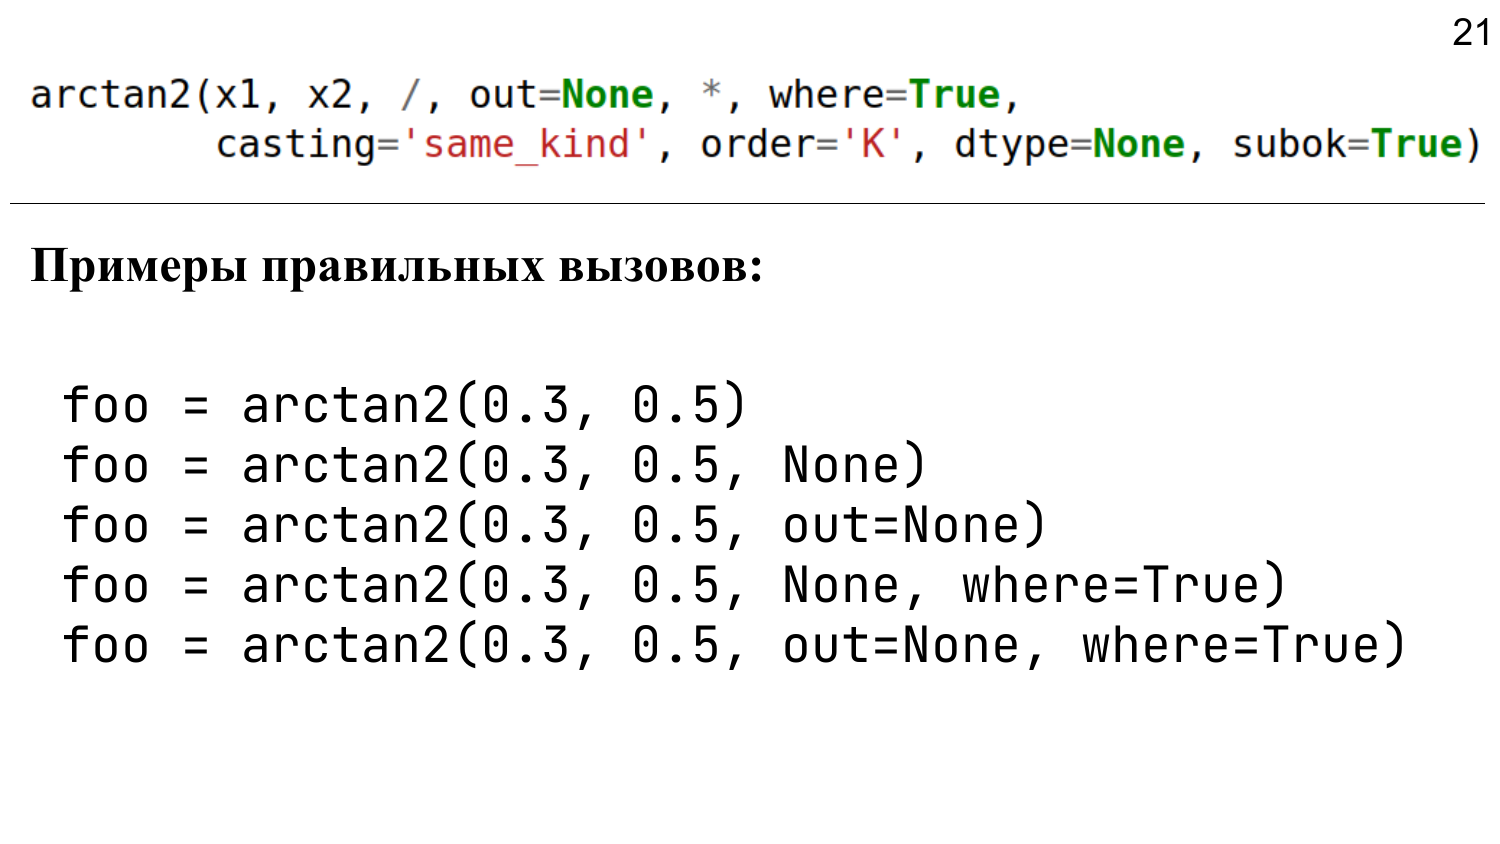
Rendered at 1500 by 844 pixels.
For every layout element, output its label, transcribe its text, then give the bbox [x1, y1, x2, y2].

text_box Примеры правильных вызовов: [29, 223, 781, 299]
text_box foo = arctan2(0.3, 0.5) foo = arctan2(0.3, 0.5, None) foo = arctan2(0.3, 0.5, out=None) foo = arctan2(0.3, 0.5, None, where=True) foo = arctan2(0.3, 0.5, out=None, where=True) [61, 364, 1427, 680]
picture [16, 60, 1489, 179]
